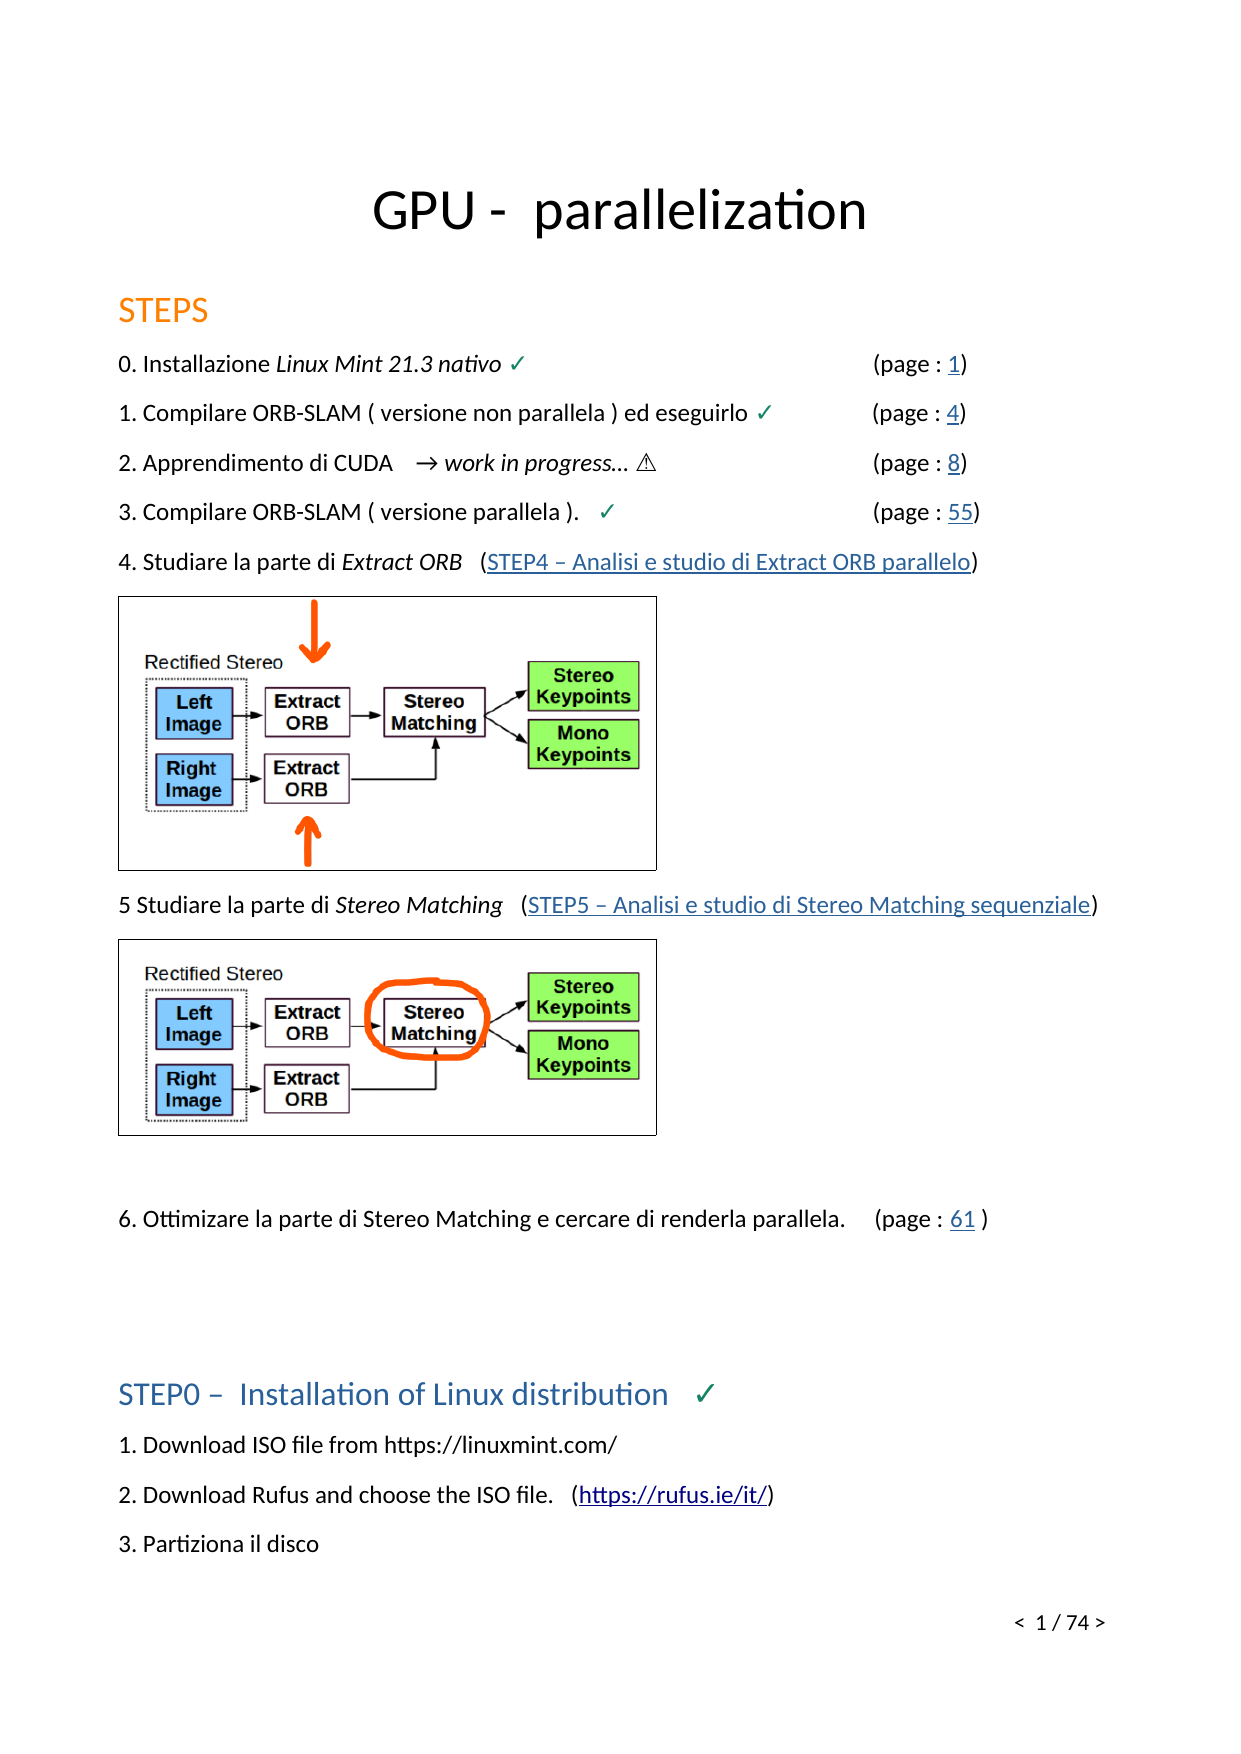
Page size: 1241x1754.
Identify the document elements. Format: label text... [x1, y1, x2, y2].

subtitle STEPS [118, 286, 1122, 332]
text 2. Download Rufus and choose the ISO file. (https://rufus.ie/it/) [118, 1479, 1122, 1509]
text 1. Download ISO file from https://linuxmint.com/ [118, 1429, 1122, 1460]
text 6. Ottimizare la parte di Stereo Matching e cercare di renderla parallela. (page : 61 ) [118, 1203, 1122, 1234]
picture [121, 941, 654, 1132]
text 3. Compilare ORB-SLAM ( versione parallela ). ✓ (page : 55) [118, 496, 1122, 527]
subtitle STEP0 – Installation of Linux distribution ✓ [118, 1373, 1122, 1414]
text 2. Apprendimento di CUDA → work in progress… ⚠ (page : 8) [118, 447, 1122, 477]
picture [121, 598, 654, 867]
text 0. Installazione Linux Mint 21.3 nativo ✓ (page : 1) [118, 348, 1122, 378]
text 4. Studiare la parte di Extract ORB (STEP4 – Analisi e studio di Extract ORB parallelo) [118, 546, 1122, 577]
title GPU - parallelization [118, 173, 1122, 244]
text 1. Compilare ORB-SLAM ( versione non parallela ) ed eseguirlo ✓ (page : 4) [118, 397, 1122, 428]
text 3. Partiziona il disco [118, 1528, 1122, 1559]
text 5 Studiare la parte di Stereo Matching (STEP5 – Analisi e studio di Stereo Matching sequenziale) [118, 889, 1122, 919]
